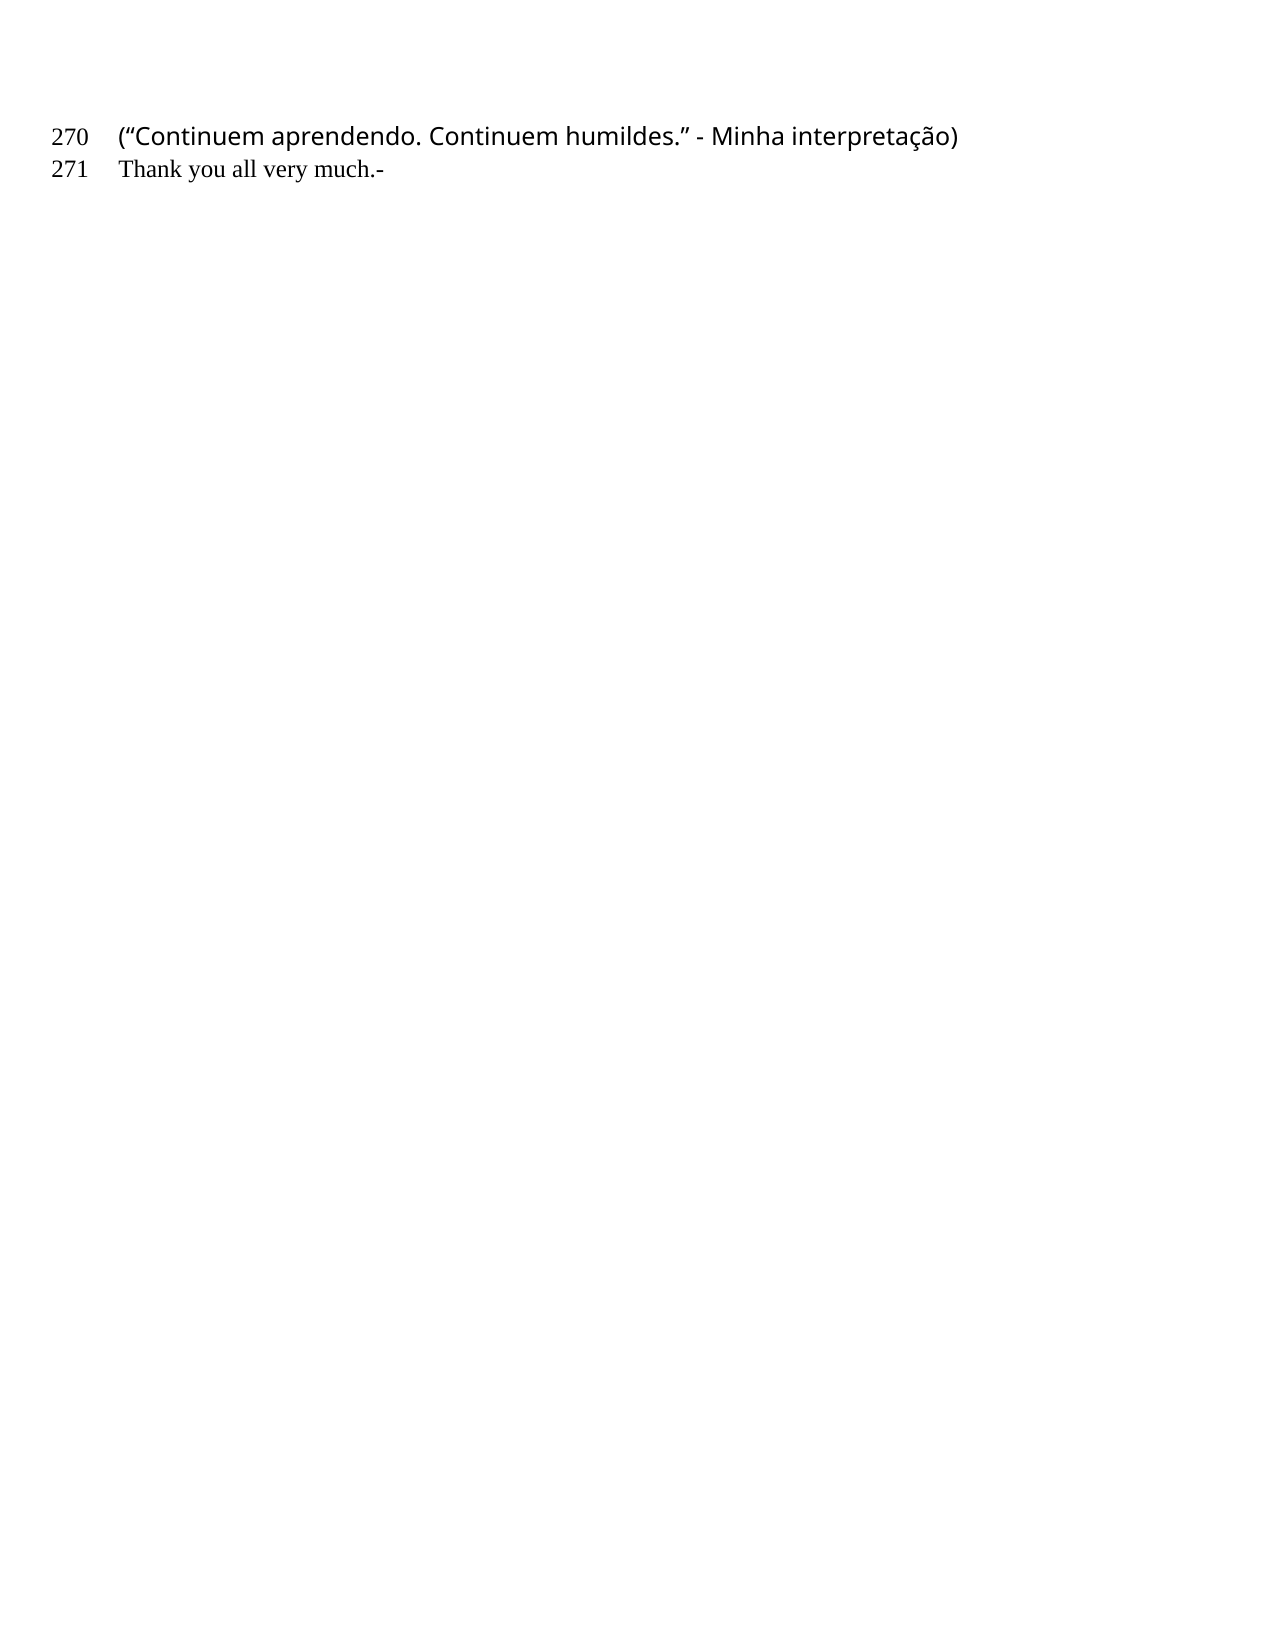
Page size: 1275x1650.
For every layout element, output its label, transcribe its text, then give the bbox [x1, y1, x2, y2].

text Thank you all very much.- [118, 154, 1157, 183]
text (“Continuem aprendendo. Continuem humildes.” - Minha interpretação) [118, 118, 1157, 152]
